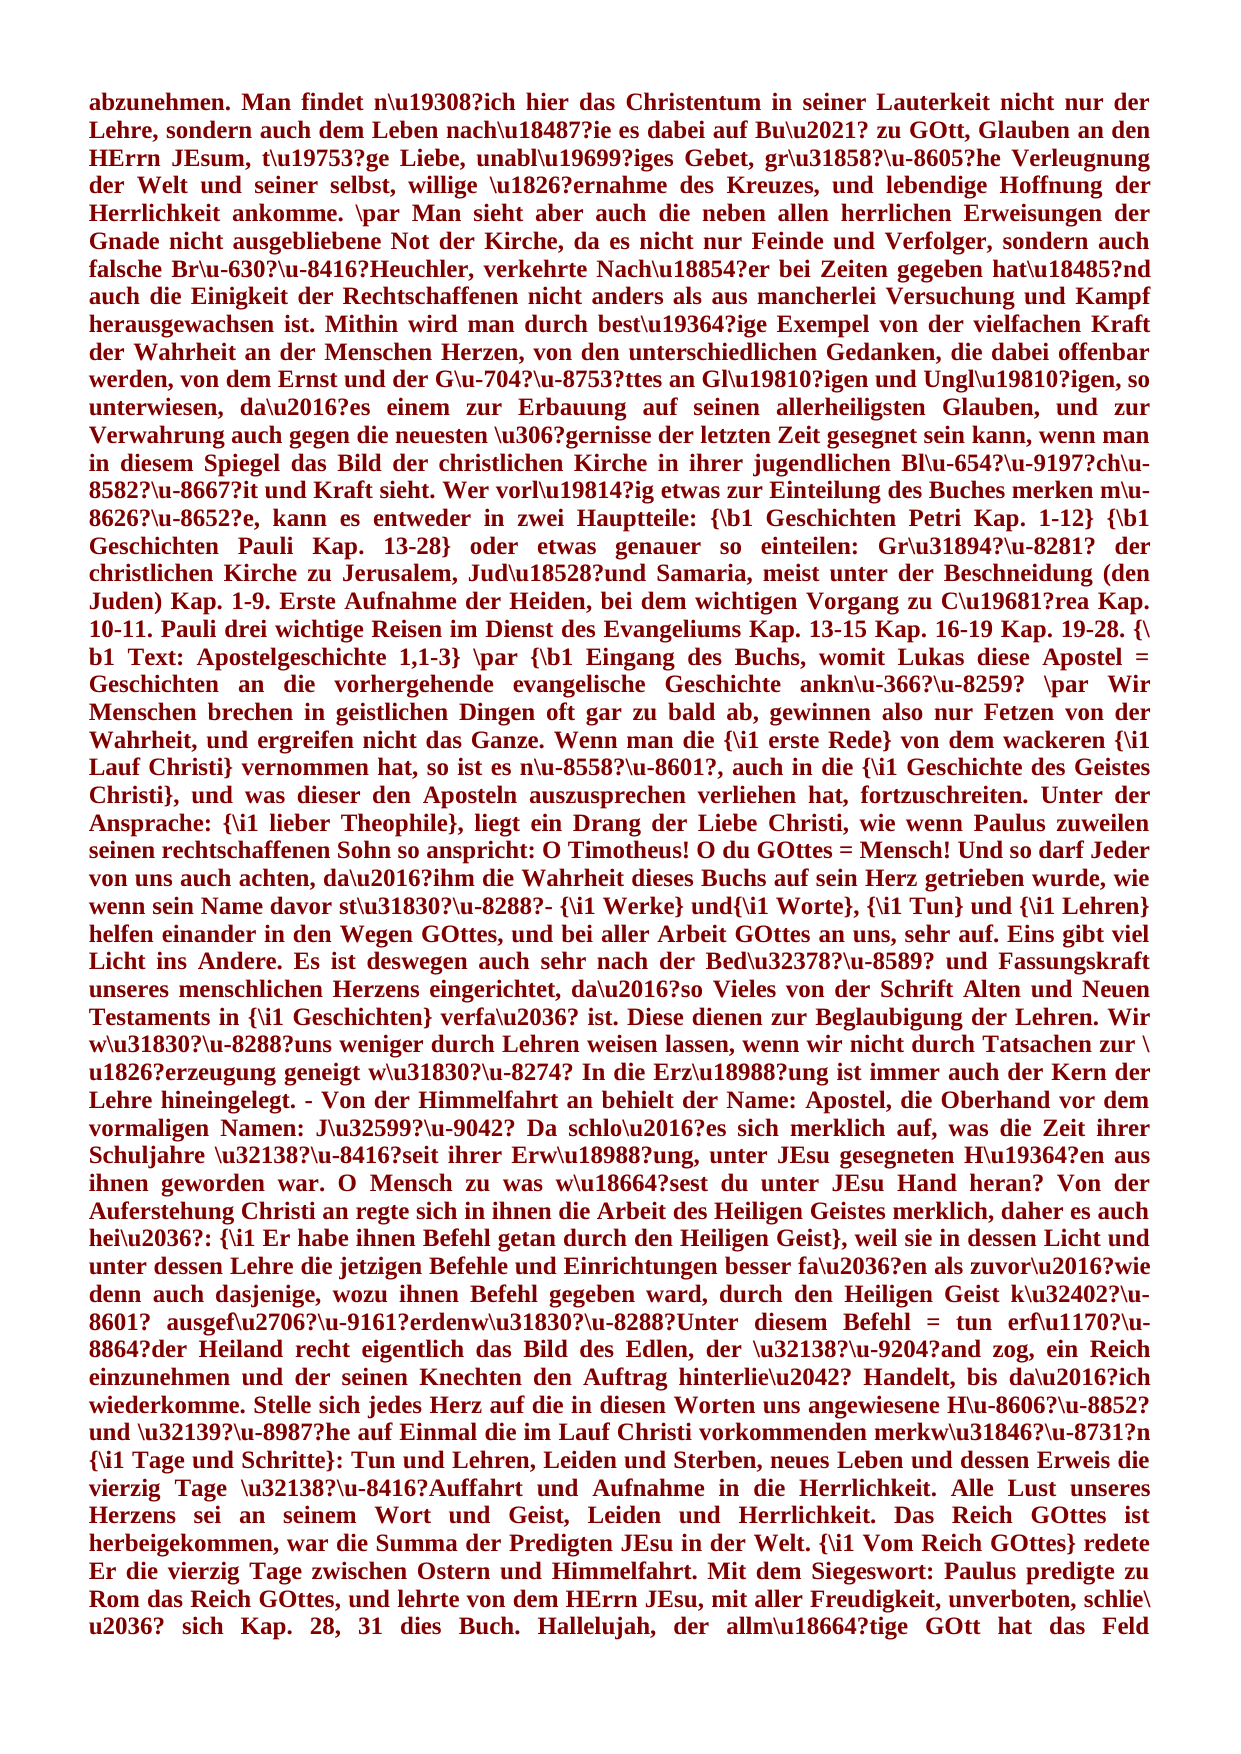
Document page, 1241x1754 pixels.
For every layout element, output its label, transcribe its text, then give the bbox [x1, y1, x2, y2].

text abzunehmen. Man findet n\u19308?ich hier das Christentum in seiner Lauterkeit nicht nur der Lehre, sondern auch dem Leben nach\u18487?ie es dabei auf Bu\u2021? zu GOtt, Glauben an den HErrn JEsum, t\u19753?ge Liebe, unabl\u19699?iges Gebet, gr\u31858?\u-8605?he Verleugnung der Welt und seiner selbst, willige \u1826?ernahme des Kreuzes, und lebendige Hoffnung der Herrlichkeit ankomme. \par Man sieht aber auch die neben allen herrlichen Erweisungen der Gnade nicht ausgebliebene Not der Kirche, da es nicht nur Feinde und Verfolger, sondern auch falsche Br\u-630?\u-8416?Heuchler, verkehrte Nach\u18854?er bei Zeiten gegeben hat\u18485?nd auch die Einigkeit der Rechtschaffenen nicht anders als aus mancherlei Versuchung und Kampf herausgewachsen ist. Mithin wird man durch best\u19364?ige Exempel von der vielfachen Kraft der Wahrheit an der Menschen Herzen, von den unterschiedlichen Gedanken, die dabei offenbar werden, von dem Ernst und der G\u-704?\u-8753?ttes an Gl\u19810?igen und Ungl\u19810?igen, so unterwiesen, da\u2016?es einem zur Erbauung auf seinen allerheiligsten Glauben, und zur Verwahrung auch gegen die neuesten \u306?gernisse der letzten Zeit gesegnet sein kann, wenn man in diesem Spiegel das Bild der christlichen Kirche in ihrer jugendlichen Bl\u-654?\u-9197?ch\u-8582?\u-8667?it und Kraft sieht. Wer vorl\u19814?ig etwas zur Einteilung des Buches merken m\u-8626?\u-8652?e, kann es entweder in zwei Hauptteile: {\b1 Geschichten Petri Kap. 1-12} {\b1 Geschichten Pauli Kap. 13-28} oder etwas genauer so einteilen: Gr\u31894?\u-8281? der christlichen Kirche zu Jerusalem, Jud\u18528?und Samaria, meist unter der Beschneidung (den Juden) Kap. 1-9. Erste Aufnahme der Heiden, bei dem wichtigen Vorgang zu C\u19681?rea Kap. 10-11. Pauli drei wichtige Reisen im Dienst des Evangeliums Kap. 13-15 Kap. 16-19 Kap. 19-28. {\b1 Text: Apostelgeschichte 1,1-3} \par {\b1 Eingang des Buchs, womit Lukas diese Apostel = Geschichten an die vorhergehende evangelische Geschichte ankn\u-366?\u-8259? \par Wir Menschen brechen in geistlichen Dingen oft gar zu bald ab, gewinnen also nur Fetzen von der Wahrheit, und ergreifen nicht das Ganze. Wenn man die {\i1 erste Rede} von dem wackeren {\i1 Lauf Christi} vernommen hat, so ist es n\u-8558?\u-8601?, auch in die {\i1 Geschichte des Geistes Christi}, und was dieser den Aposteln auszusprechen verliehen hat, fortzuschreiten. Unter der Ansprache: {\i1 lieber Theophile}, liegt ein Drang der Liebe Christi, wie wenn Paulus zuweilen seinen rechtschaffenen Sohn so anspricht: O Timotheus! O du GOttes = Mensch! Und so darf Jeder von uns auch achten, da\u2016?ihm die Wahrheit dieses Buchs auf sein Herz getrieben wurde, wie wenn sein Name davor st\u31830?\u-8288?- {\i1 Werke} und{\i1 Worte}, {\i1 Tun} und {\i1 Lehren} helfen einander in den Wegen GOttes, und bei aller Arbeit GOttes an uns, sehr auf. Eins gibt viel Licht ins Andere. Es ist deswegen auch sehr nach der Bed\u32378?\u-8589? und Fassungskraft unseres menschlichen Herzens eingerichtet, da\u2016?so Vieles von der Schrift Alten und Neuen Testaments in {\i1 Geschichten} verfa\u2036? ist. Diese dienen zur Beglaubigung der Lehren. Wir w\u31830?\u-8288?uns weniger durch Lehren weisen lassen, wenn wir nicht durch Tatsachen zur \u1826?erzeugung geneigt w\u31830?\u-8274? In die Erz\u18988?ung ist immer auch der Kern der Lehre hineingelegt. - Von der Himmelfahrt an behielt der Name: Apostel, die Oberhand vor dem vormaligen Namen: J\u32599?\u-9042? Da schlo\u2016?es sich merklich auf, was die Zeit ihrer Schuljahre \u32138?\u-8416?seit ihrer Erw\u18988?ung, unter JEsu gesegneten H\u19364?en aus ihnen geworden war. O Mensch zu was w\u18664?sest du unter JEsu Hand heran? Von der Auferstehung Christi an regte sich in ihnen die Arbeit des Heiligen Geistes merklich, daher es auch hei\u2036?: {\i1 Er habe ihnen Befehl getan durch den Heiligen Geist}, weil sie in dessen Licht und unter dessen Lehre die jetzigen Befehle und Einrichtungen besser fa\u2036?en als zuvor\u2016?wie denn auch dasjenige, wozu ihnen Befehl gegeben ward, durch den Heiligen Geist k\u32402?\u-8601? ausgef\u2706?\u-9161?erdenw\u31830?\u-8288?Unter diesem Befehl = tun erf\u1170?\u-8864?der Heiland recht eigentlich das Bild des Edlen, der \u32138?\u-9204?and zog, ein Reich einzunehmen und der seinen Knechten den Auftrag hinterlie\u2042? Handelt, bis da\u2016?ich wiederkomme. Stelle sich jedes Herz auf die in diesen Worten uns angewiesene H\u-8606?\u-8852? und \u32139?\u-8987?he auf Einmal die im Lauf Christi vorkommenden merkw\u31846?\u-8731?n {\i1 Tage und Schritte}: Tun und Lehren, Leiden und Sterben, neues Leben und dessen Erweis die vierzig Tage \u32138?\u-8416?Auffahrt und Aufnahme in die Herrlichkeit. Alle Lust unseres Herzens sei an seinem Wort und Geist, Leiden und Herrlichkeit. Das Reich GOttes ist herbeigekommen, war die Summa der Predigten JEsu in der Welt. {\i1 Vom Reich GOttes} redete Er die vierzig Tage zwischen Ostern und Himmelfahrt. Mit dem Siegeswort: Paulus predigte zu Rom das Reich GOttes, und lehrte von dem HErrn JEsu, mit aller Freudigkeit, unverboten, schlie\u2036? sich Kap. 28, 31 dies Buch. Hallelujah, der allm\u18664?tige GOtt hat das Feld [88, 88, 1152, 1640]
